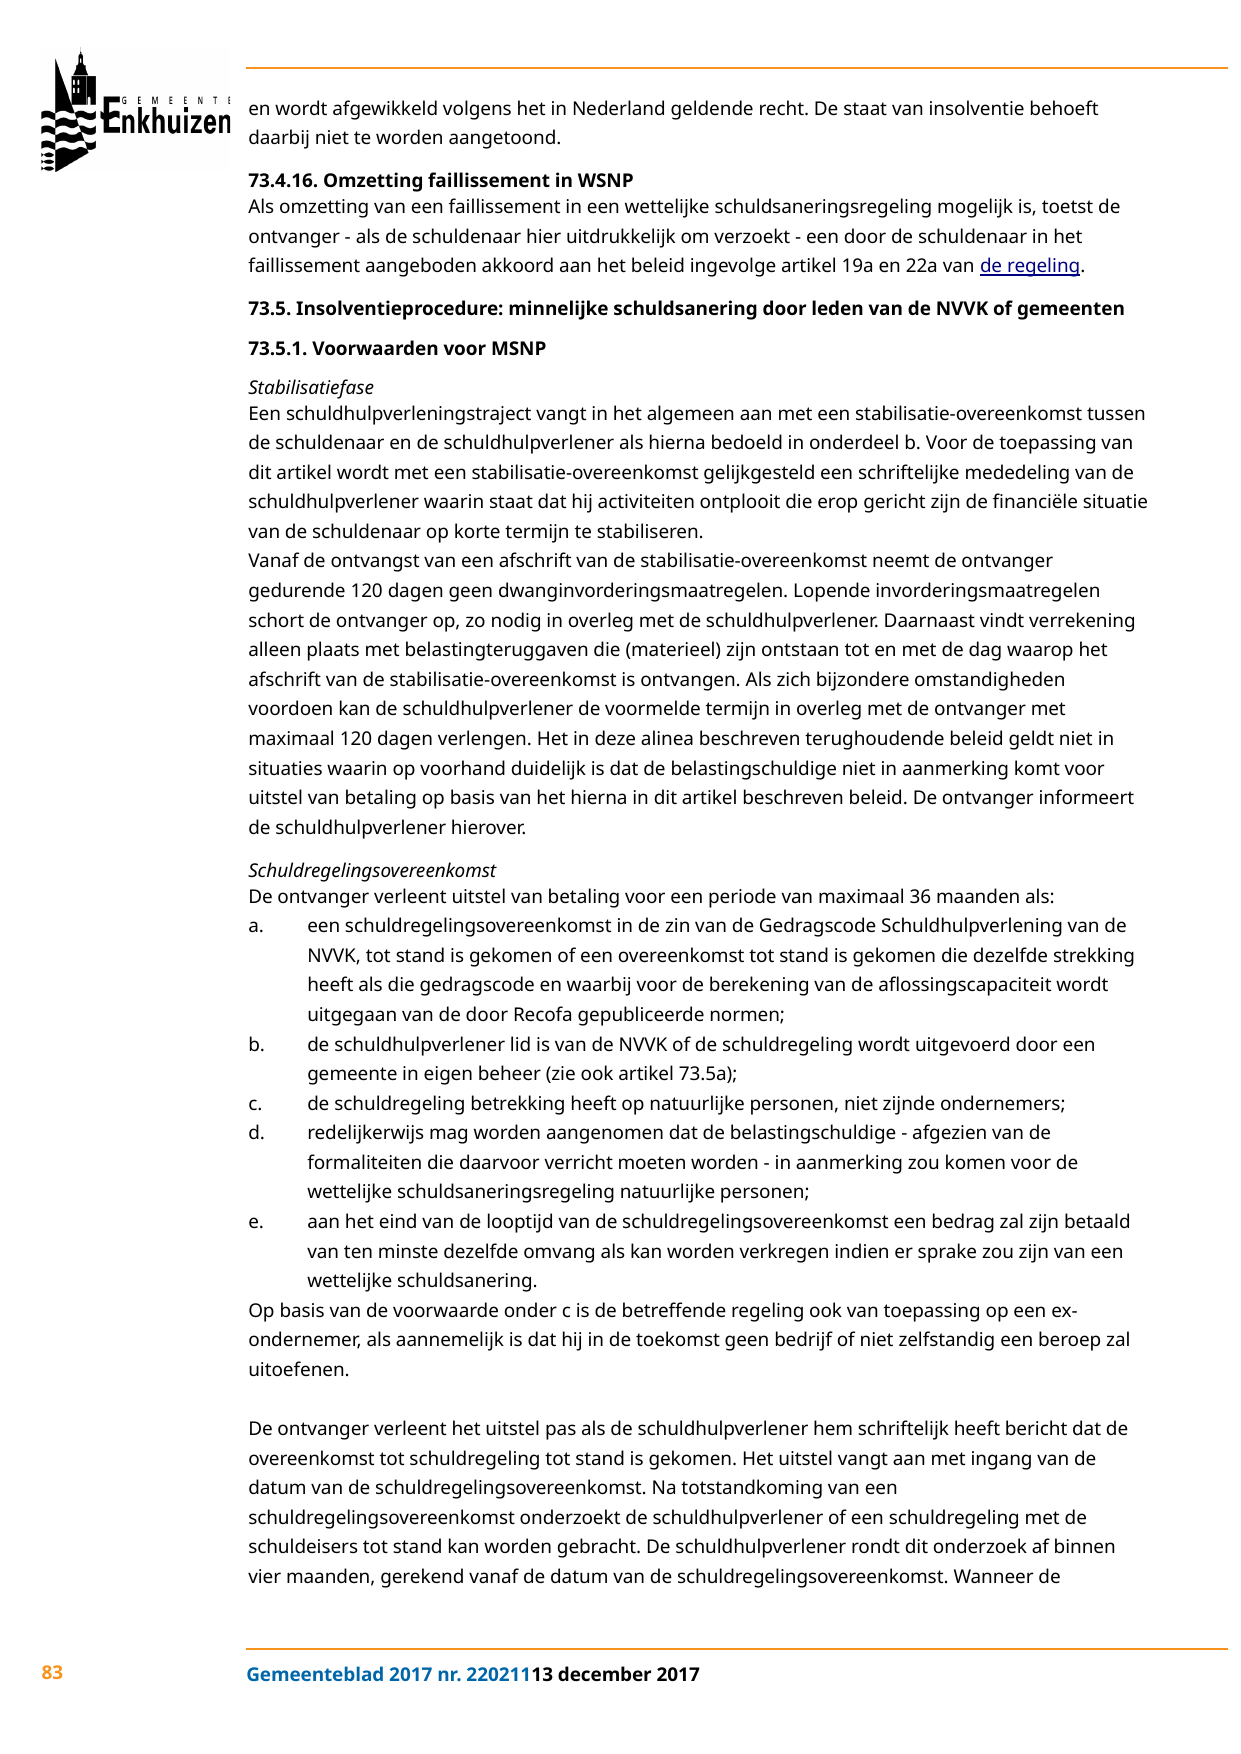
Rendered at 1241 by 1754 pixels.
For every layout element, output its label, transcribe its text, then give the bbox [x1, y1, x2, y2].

picture [41, 47, 231, 172]
list aan het eind van de looptijd van de schuldregelingsovereenkomst een bedrag zal zijn betaald van ten minste dezelfde omvang als kan worden verkregen indien er sprake zou zijn van een wettelijke schuldsanering. [248, 1208, 1152, 1293]
text - en wordt afgewikkeld volgens het in Nederland geldende recht. De staat van insolventie behoeft daarbij niet te worden aangetoond. [248, 95, 1152, 150]
text Schuldregelingsovereenkomst [248, 857, 1152, 883]
list redelijkerwijs mag worden aangenomen dat de belastingschuldige - afgezien van de formaliteiten die daarvoor verricht moeten worden - in aanmerking zou komen voor de wettelijke schuldsaneringsregeling natuurlijke personen; [248, 1119, 1152, 1204]
text 73.5. Insolventieprocedure: minnelijke schuldsanering door leden van de NVVK of gemeenten [248, 296, 1152, 321]
text Vanaf de ontvangst van een afschrift van de stabilisatie-overeenkomst neemt de ontvanger gedurende 120 dagen geen dwanginvorderingsmaatregelen. Lopende invorderingsmaatregelen schort de ontvanger op, zo nodig in overleg met de schuldhulpverlener. Daarnaast vindt verrekening alleen plaats met belastingteruggaven die (materieel) zijn ontstaan tot en met de dag waarop het afschrift van de stabilisatie-overeenkomst is ontvangen. Als zich bijzondere omstandigheden voordoen kan de schuldhulpverlener de voormelde termijn in overleg met de ontvanger met maximaal 120 dagen verlengen. Het in deze alinea beschreven terughoudende beleid geldt niet in situaties waarin op voorhand duidelijk is dat de belastingschuldige niet in aanmerking komt voor uitstel van betaling op basis van het hierna in dit artikel beschreven beleid. De ontvanger informeert de schuldhulpverlener hierover. [248, 548, 1152, 840]
list de schuldhulpverlener lid is van de NVVK of de schuldregeling wordt uitgevoerd door een gemeente in eigen beheer (zie ook artikel 73.5a); [248, 1031, 1152, 1086]
text De ontvanger verleent uitstel van betaling voor een periode van maximaal 36 maanden als: [248, 883, 1152, 908]
text Als omzetting van een faillissement in een wettelijke schuldsaneringsregeling mogelijk is, toetst de ontvanger - als de schuldenaar hier uitdrukkelijk om verzoekt - een door de schuldenaar in het faillissement aangeboden akkoord aan het beleid ingevolge artikel 19a en 22a van de regeling. [248, 193, 1152, 278]
text 73.5.1. Voorwaarden voor MSNP [248, 335, 1152, 361]
text De ontvanger verleent het uitstel pas als de schuldhulpverlener hem schriftelijk heeft bericht dat de overeenkomst tot schuldregeling tot stand is gekomen. Het uitstel vangt aan met ingang van de datum van de schuldregelingsovereenkomst. Na totstandkoming van een schuldregelingsovereenkomst onderzoekt de schuldhulpverlener of een schuldregeling met de schuldeisers tot stand kan worden gebracht. De schuldhulpverlener rondt dit onderzoek af binnen vier maanden, gerekend vanaf de datum van de schuldregelingsovereenkomst. Wanneer de [248, 1415, 1152, 1589]
text Stabilisatiefase [248, 374, 1152, 400]
text 73.4.16. Omzetting faillissement in WSNP [248, 167, 1152, 193]
list de schuldregeling betrekking heeft op natuurlijke personen, niet zijnde ondernemers; [248, 1090, 1152, 1116]
list een schuldregelingsovereenkomst in de zin van de Gedragscode Schuldhulpverlening van de NVVK, tot stand is gekomen of een overeenkomst tot stand is gekomen die dezelfde strekking heeft als die gedragscode en waarbij voor de berekening van de aflossingscapaciteit wordt uitgegaan van de door Recofa gepubliceerde normen; [248, 912, 1152, 1027]
text Een schuldhulpverleningstraject vangt in het algemeen aan met een stabilisatie-overeenkomst tussen de schuldenaar en de schuldhulpverlener als hierna bedoeld in onderdeel b. Voor de toepassing van dit artikel wordt met een stabilisatie-overeenkomst gelijkgesteld een schriftelijke mededeling van de schuldhulpverlener waarin staat dat hij activiteiten ontplooit die erop gericht zijn de financiële situatie van de schuldenaar op korte termijn te stabiliseren. [248, 400, 1152, 544]
text Op basis van de voorwaarde onder c is de betreffende regeling ook van toepassing op een ex-ondernemer, als aannemelijk is dat hij in de toekomst geen bedrijf of niet zelfstandig een beroep zal uitoefenen. [248, 1297, 1152, 1382]
